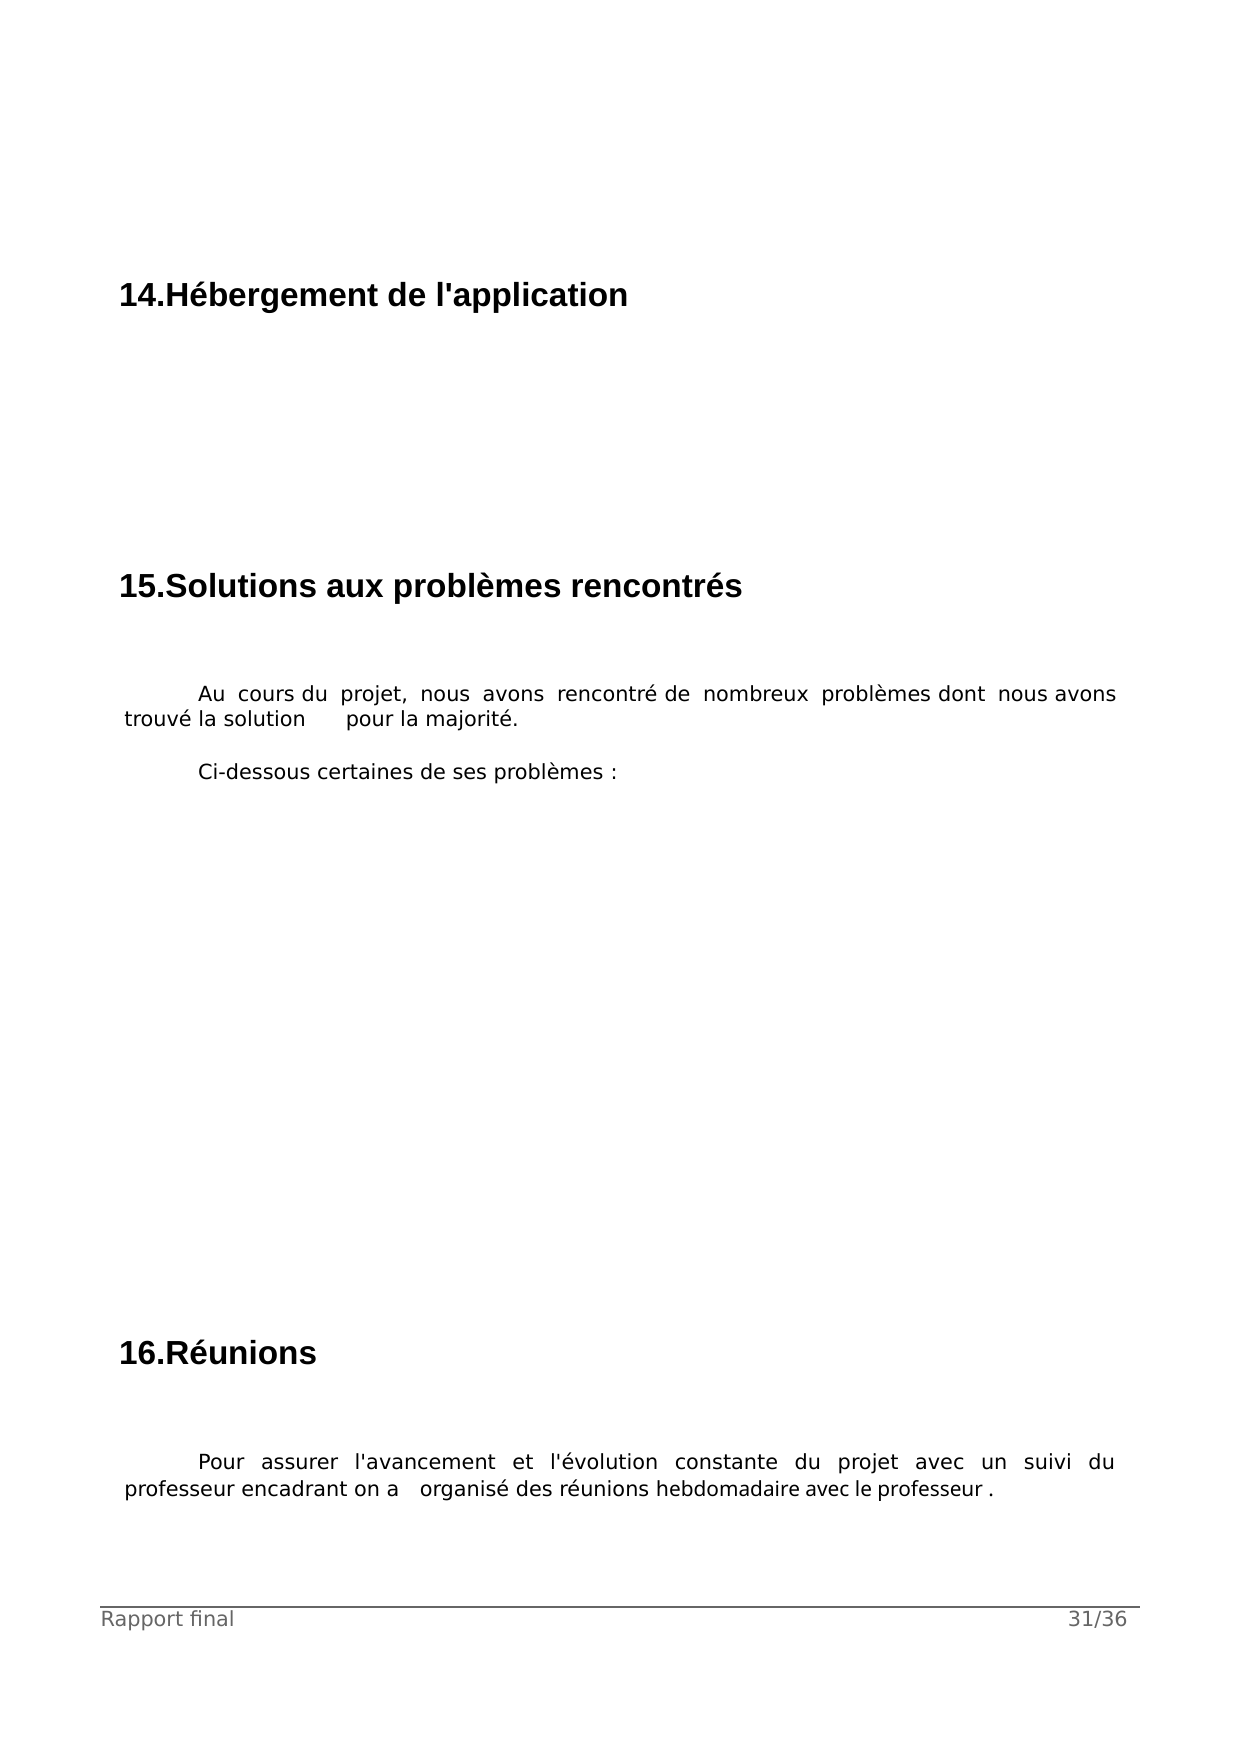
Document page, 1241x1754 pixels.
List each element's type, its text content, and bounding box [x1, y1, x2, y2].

subtitle 16.Réunions [100, 1333, 1140, 1372]
text Ci-dessous certaines de ses problèmes : [124, 760, 1116, 784]
subtitle 14.Hébergement de l'application [100, 275, 1140, 313]
text Pour assurer l'avancement et l'évolution constante du projet avec un suivi du professeur encadrant on a organisé des réunions hebdomadaire avec le professeur . [124, 1450, 1116, 1502]
text Au cours du projet, nous avons rencontré de nombreux problèmes dont nous avons trouvé la solution pour la majorité. [124, 682, 1116, 731]
subtitle 15.Solutions aux problèmes rencontrés [100, 566, 1140, 604]
